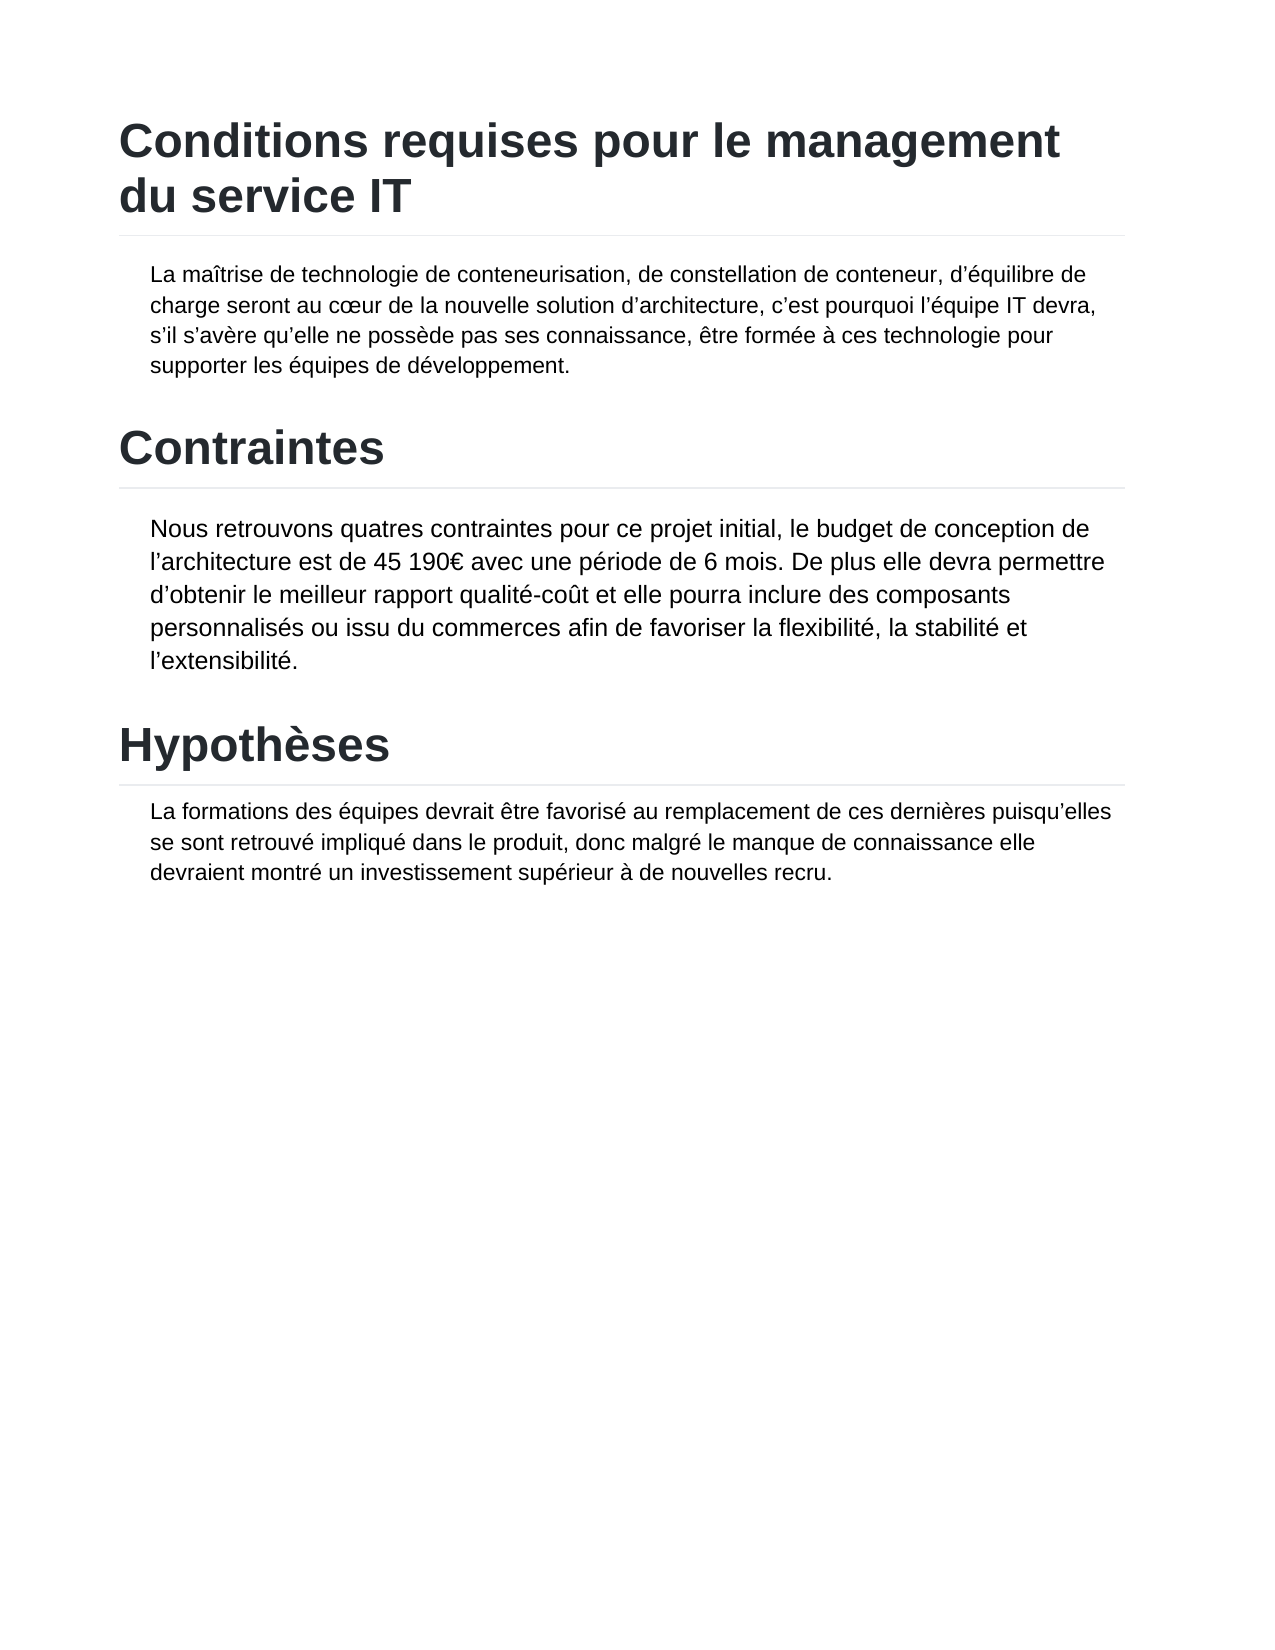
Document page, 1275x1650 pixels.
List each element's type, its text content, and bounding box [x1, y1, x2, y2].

subtitle Conditions requises pour le management du service IT [119, 112, 1125, 235]
text La maîtrise de technologie de conteneurisation, de constellation de conteneur, d’équilibre de charge seront au cœur de la nouvelle solution d’architecture, c’est pourquoi l’équipe IT devra, s’il s’avère qu’elle ne possède pas ses connaissance, être formée à ces technologie pour supporter les équipes de développement. [150, 261, 1125, 378]
subtitle Contraintes [119, 420, 1125, 487]
text La formations des équipes devrait être favorisé au remplacement de ces dernières puisqu’elles se sont retrouvé impliqué dans le produit, donc malgré le manque de connaissance elle devraient montré un investissement supérieur à de nouvelles recru. [150, 798, 1125, 885]
subtitle Hypothèses [119, 717, 1125, 784]
text Nous retrouvons quatres contraintes pour ce projet initial, le budget de conception de l’architecture est de 45 190€ avec une période de 6 mois. De plus elle devra permettre d’obtenir le meilleur rapport qualité-coût et elle pourra inclure des composants personnalisés ou issu du commerces afin de favoriser la flexibilité, la stabilité et l’extensibilité. [150, 514, 1125, 675]
